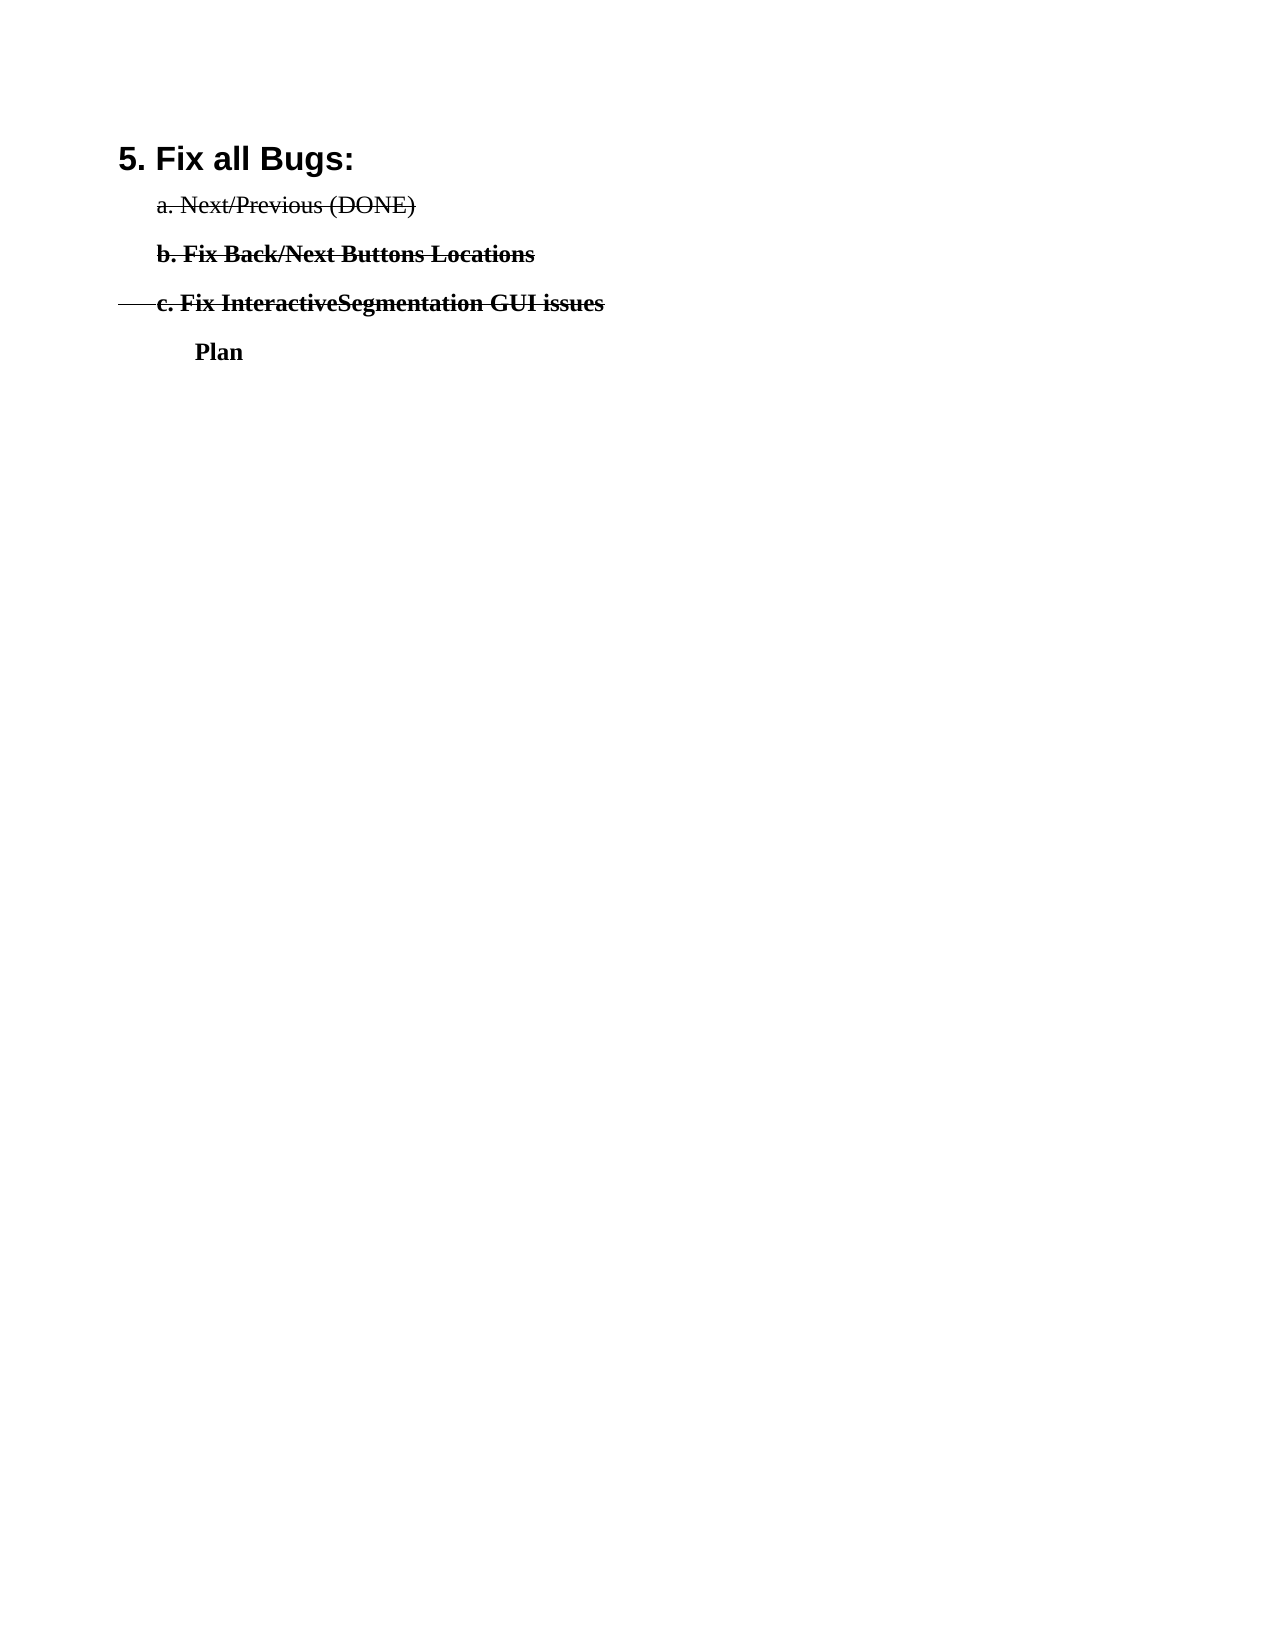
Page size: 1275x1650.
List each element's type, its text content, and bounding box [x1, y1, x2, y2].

subtitle 5. Fix all Bugs: [118, 139, 1157, 178]
text c. Fix InteractiveSegmentation GUI issues [118, 288, 1157, 317]
text Plan [118, 337, 1157, 366]
text a. Next/Previous (DONE) [118, 190, 1157, 219]
text b. Fix Back/Next Buttons Locations [118, 239, 1157, 268]
